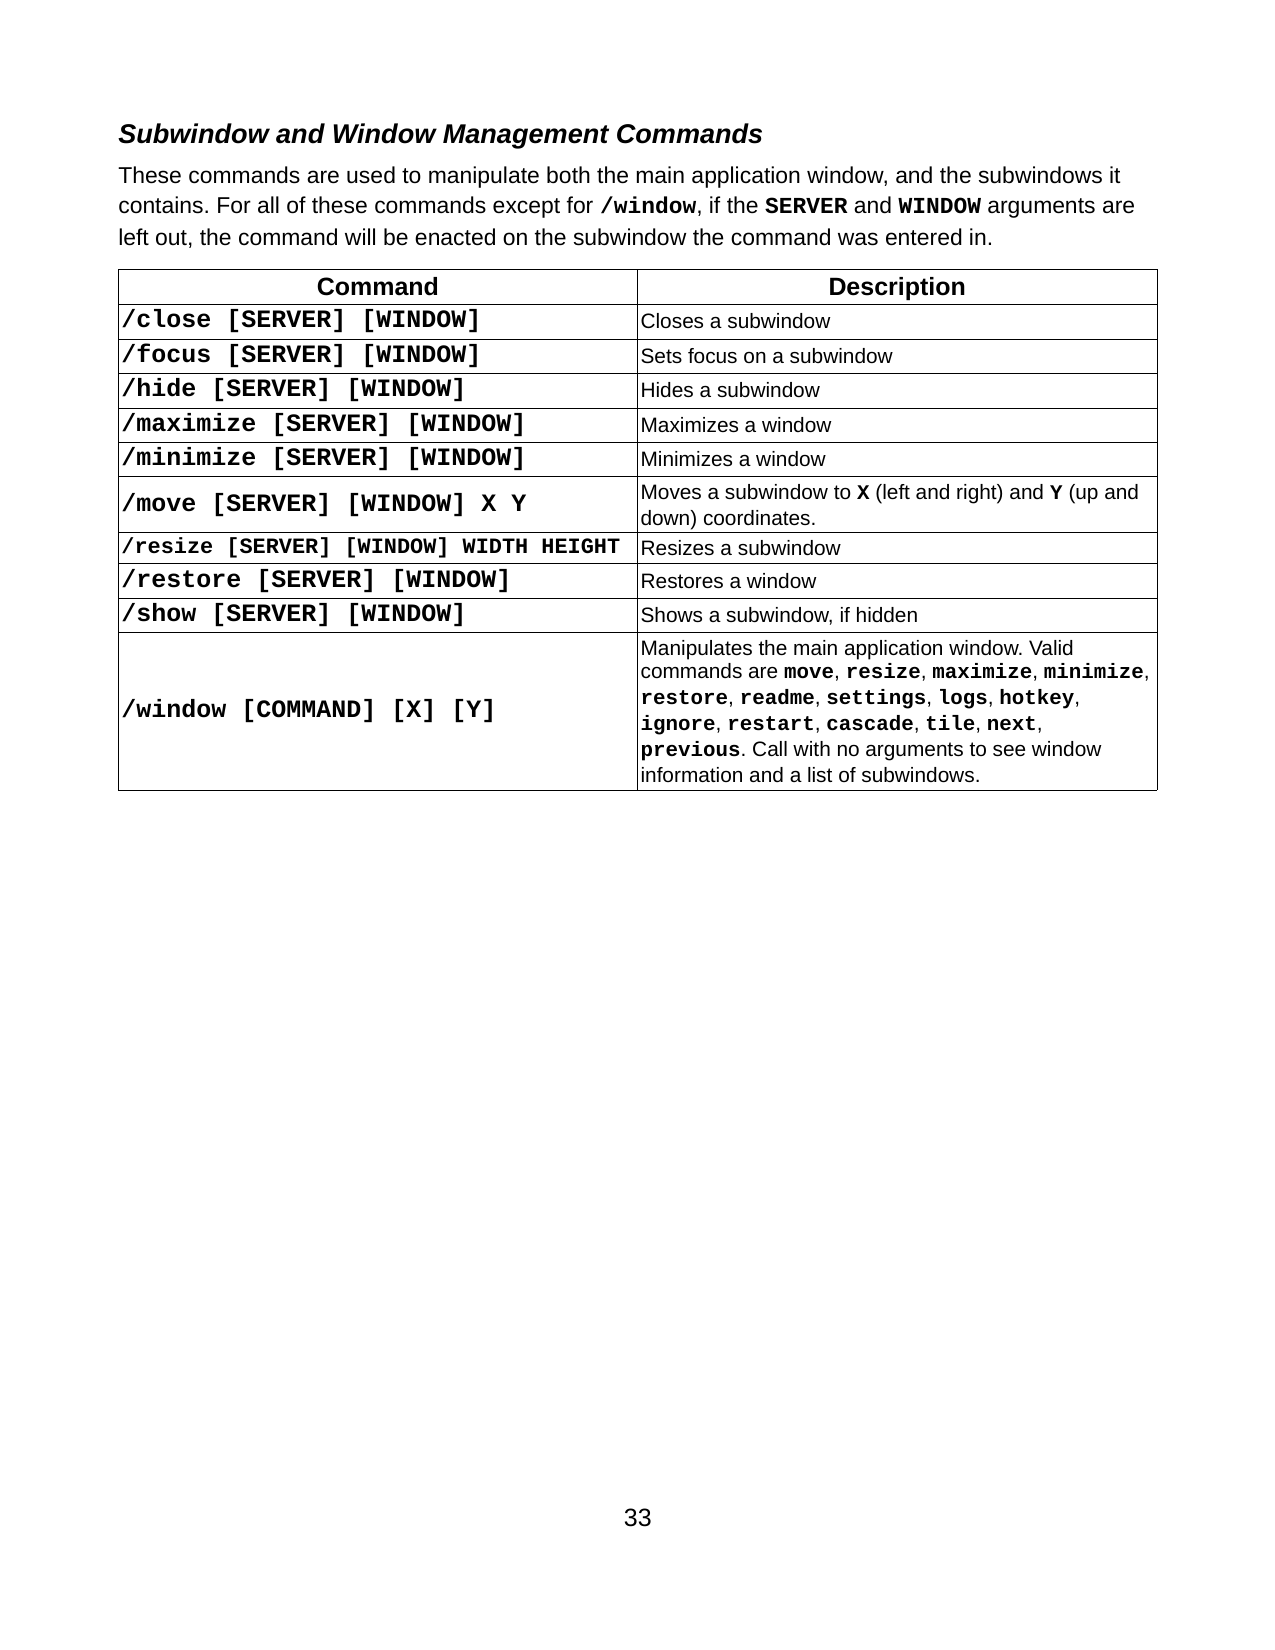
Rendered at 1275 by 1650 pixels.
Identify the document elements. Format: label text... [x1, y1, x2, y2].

table_cell Manipulates the main application window. Valid commands are move, resize, maximize, minimize, restore, readme, settings, logs, hotkey, ignore, restart, cascade, tile, next, previous. Call with no arguments to see window information and a list of subwindows. [638, 633, 1157, 789]
table_header Description [638, 270, 1157, 304]
subtitle Subwindow and Window Management Commands [118, 118, 1157, 149]
table_cell /window [COMMAND] [X] [Y] [119, 633, 637, 789]
table_cell /hide [SERVER] [WINDOW] [119, 374, 637, 407]
table_cell Shows a subwindow, if hidden [638, 599, 1157, 632]
table_cell /maximize [SERVER] [WINDOW] [119, 409, 637, 442]
table_header Command [119, 270, 637, 304]
table_cell /move [SERVER] [WINDOW] X Y [119, 477, 637, 532]
table_cell Resizes a subwindow [638, 533, 1157, 563]
table_cell Restores a window [638, 564, 1157, 598]
table_cell /focus [SERVER] [WINDOW] [119, 340, 637, 373]
table_cell /close [SERVER] [WINDOW] [119, 305, 637, 338]
table_cell Moves a subwindow to X (left and right) and Y (up and down) coordinates. [638, 477, 1157, 532]
table_cell /minimize [SERVER] [WINDOW] [119, 443, 637, 476]
table_cell Hides a subwindow [638, 374, 1157, 407]
text These commands are used to manipulate both the main application window, and the subwindows it contains. For all of these commands except for /window, if the SERVER and WINDOW arguments are left out, the command will be enacted on the subwindow the command was entered in. [118, 162, 1157, 251]
table_cell Minimizes a window [638, 443, 1157, 476]
table_cell Maximizes a window [638, 409, 1157, 442]
table_cell /show [SERVER] [WINDOW] [119, 599, 637, 632]
table_cell Closes a subwindow [638, 305, 1157, 338]
table_cell /restore [SERVER] [WINDOW] [119, 564, 637, 598]
table_cell /resize [SERVER] [WINDOW] WIDTH HEIGHT [119, 533, 637, 563]
table_cell Sets focus on a subwindow [638, 340, 1157, 373]
